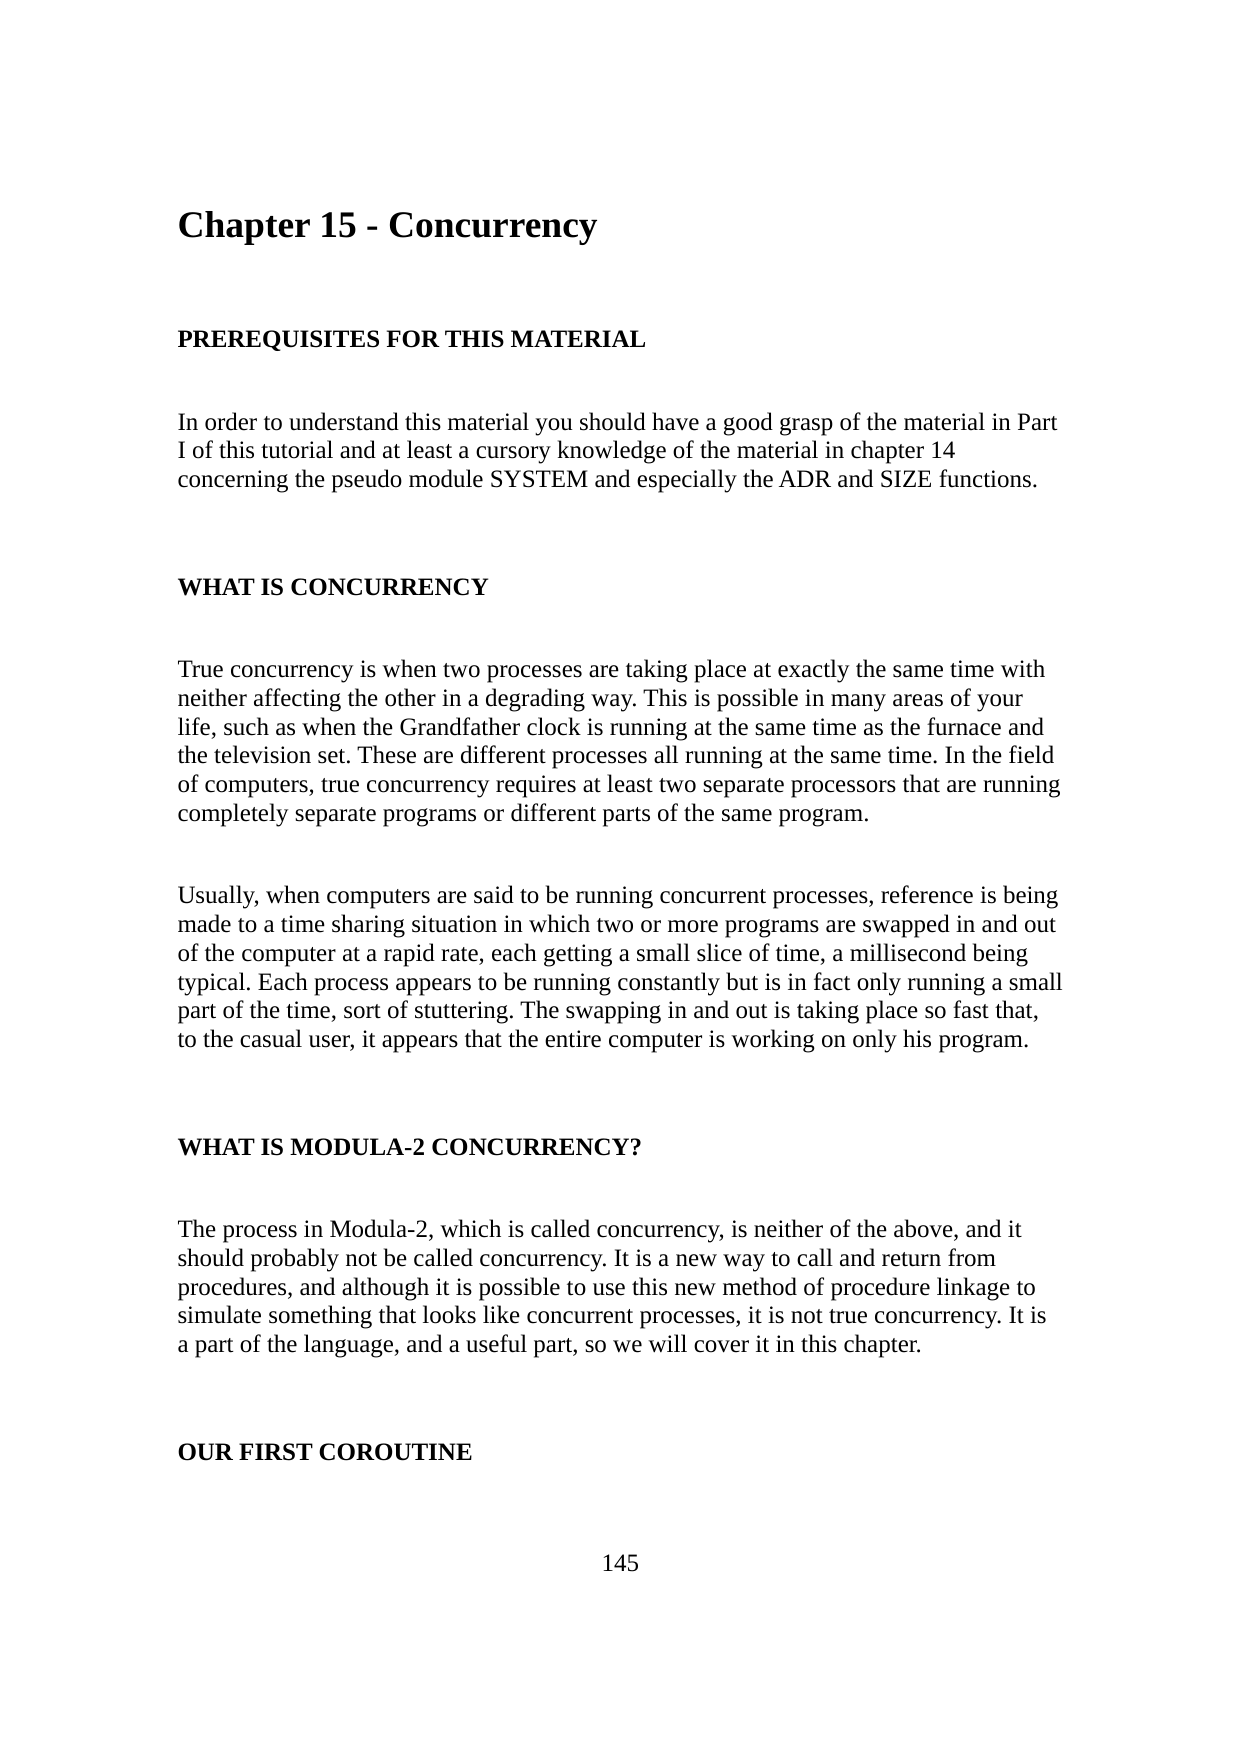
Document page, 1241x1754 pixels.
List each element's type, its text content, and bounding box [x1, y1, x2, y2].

subtitle Chapter 15 - Concurrency [177, 202, 1063, 245]
subtitle WHAT IS MODULA-2 CONCURRENCY? [177, 1132, 1063, 1160]
subtitle OUR FIRST COROUTINE [177, 1437, 1063, 1465]
subtitle PREREQUISITES FOR THIS MATERIAL [177, 324, 1063, 353]
text Usually, when computers are said to be running concurrent processes, reference is being made to a time sharing situation in which two or more programs are swapped in and out of the computer at a rapid rate, each getting a small slice of time, a millisecond being typical. Each process appears to be running constantly but is in fact only running a small part of the time, sort of stuttering. The swapping in and out is taking place so fast that, to the casual user, it appears that the entire computer is working on only his program. [177, 880, 1063, 1053]
subtitle WHAT IS CONCURRENCY [177, 572, 1063, 600]
text True concurrency is when two processes are taking place at exactly the same time with neither affecting the other in a degrading way. This is possible in many areas of your life, such as when the Grandfather clock is running at the same time as the furnace and the television set. These are different processes all running at the same time. In the field of computers, true concurrency requires at least two separate processors that are running completely separate programs or different parts of the same program. [177, 654, 1063, 827]
text In order to understand this material you should have a good grasp of the material in Part I of this tutorial and at least a cursory knowledge of the material in chapter 14 concerning the pseudo module SYSTEM and especially the ADR and SIZE functions. [177, 407, 1063, 493]
text The process in Modula-2, which is called concurrency, is neither of the above, and it should probably not be called concurrency. It is a new way to call and return from procedures, and although it is possible to use this new method of procedure linkage to simulate something that looks like concurrent processes, it is not true concurrency. It is a part of the language, and a useful part, so we will cover it in this chapter. [177, 1214, 1063, 1358]
